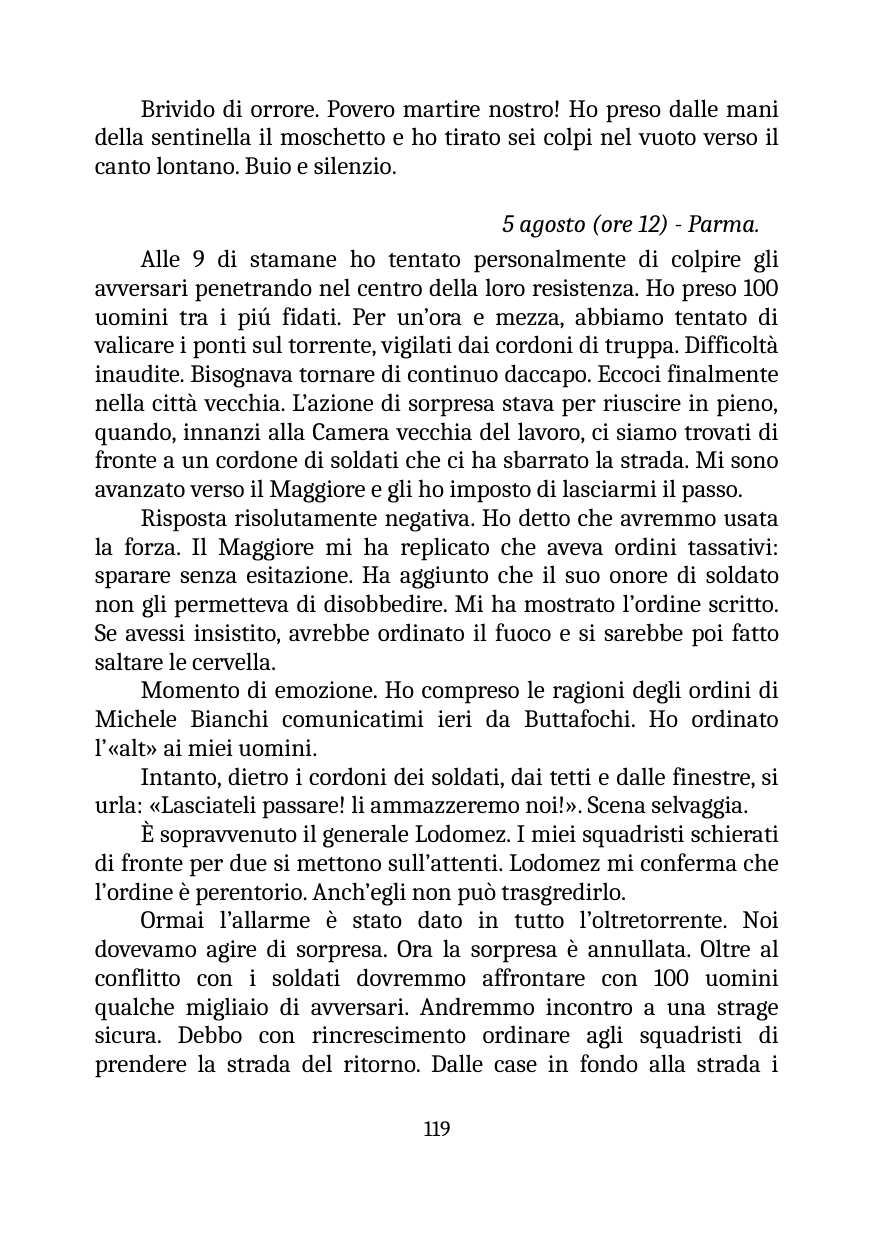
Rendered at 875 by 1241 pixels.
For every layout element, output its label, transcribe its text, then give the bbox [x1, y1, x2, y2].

text Alle 9 di stamane ho tentato personalmente di colpire gli avversari penetrando nel centro della loro resistenza. Ho preso 100 uomini tra i piú fidati. Per un’ora e mezza, abbiamo tentato di valicare i ponti sul torrente, vigilati dai cordoni di truppa. Difficoltà inaudite. Bisognava tornare di continuo daccapo. Eccoci finalmente nella città vecchia. L’azione di sorpresa stava per riuscire in pieno, quando, innanzi alla Camera vecchia del lavoro, ci siamo trovati di fronte a un cordone di soldati che ci ha sbarrato la strada. Mi sono avanzato verso il Maggiore e gli ho imposto di lasciarmi il passo. [94, 245, 779, 504]
text 5 agosto (ore 12) - Parma. [94, 210, 762, 239]
text Risposta risolutamente negativa. Ho detto che avremmo usata la forza. Il Maggiore mi ha replicato che aveva ordini tassativi: sparare senza esitazione. Ha aggiunto che il suo onore di soldato non gli permetteva di disobbedire. Mi ha mostrato l’ordine scritto. Se avessi insistito, avrebbe ordinato il fuoco e si sarebbe poi fatto saltare le cervella. [94, 504, 779, 676]
text Ormai l’allarme è stato dato in tutto l’oltretorrente. Noi dovevamo agire di sorpresa. Ora la sorpresa è annullata. Oltre al conflitto con i soldati dovremmo affrontare con 100 uomini qualche migliaio di avversari. Andremmo incontro a una strage sicura. Debbo con rincrescimento ordinare agli squadristi di prendere la strada del ritorno. Dalle case in fondo alla strada i [94, 906, 779, 1079]
text Intanto, dietro i cordoni dei soldati, dai tetti e dalle finestre, si urla: «Lasciateli passare! li ammazzeremo noi!». Scena selvaggia. [94, 762, 779, 820]
text È sopravvenuto il generale Lodomez. I miei squadristi schierati di fronte per due si mettono sull’attenti. Lodomez mi conferma che l’ordine è perentorio. Anch’egli non può trasgredirlo. [94, 820, 779, 906]
text Brivido di orrore. Povero martire nostro! Ho preso dalle mani della sentinella il moschetto e ho tirato sei colpi nel vuoto verso il canto lontano. Buio e silenzio. [94, 94, 779, 181]
text Momento di emozione. Ho compreso le ragioni degli ordini di Michele Bianchi comunicatimi ieri da Buttafochi. Ho ordinato l’«alt» ai miei uomini. [94, 676, 779, 762]
